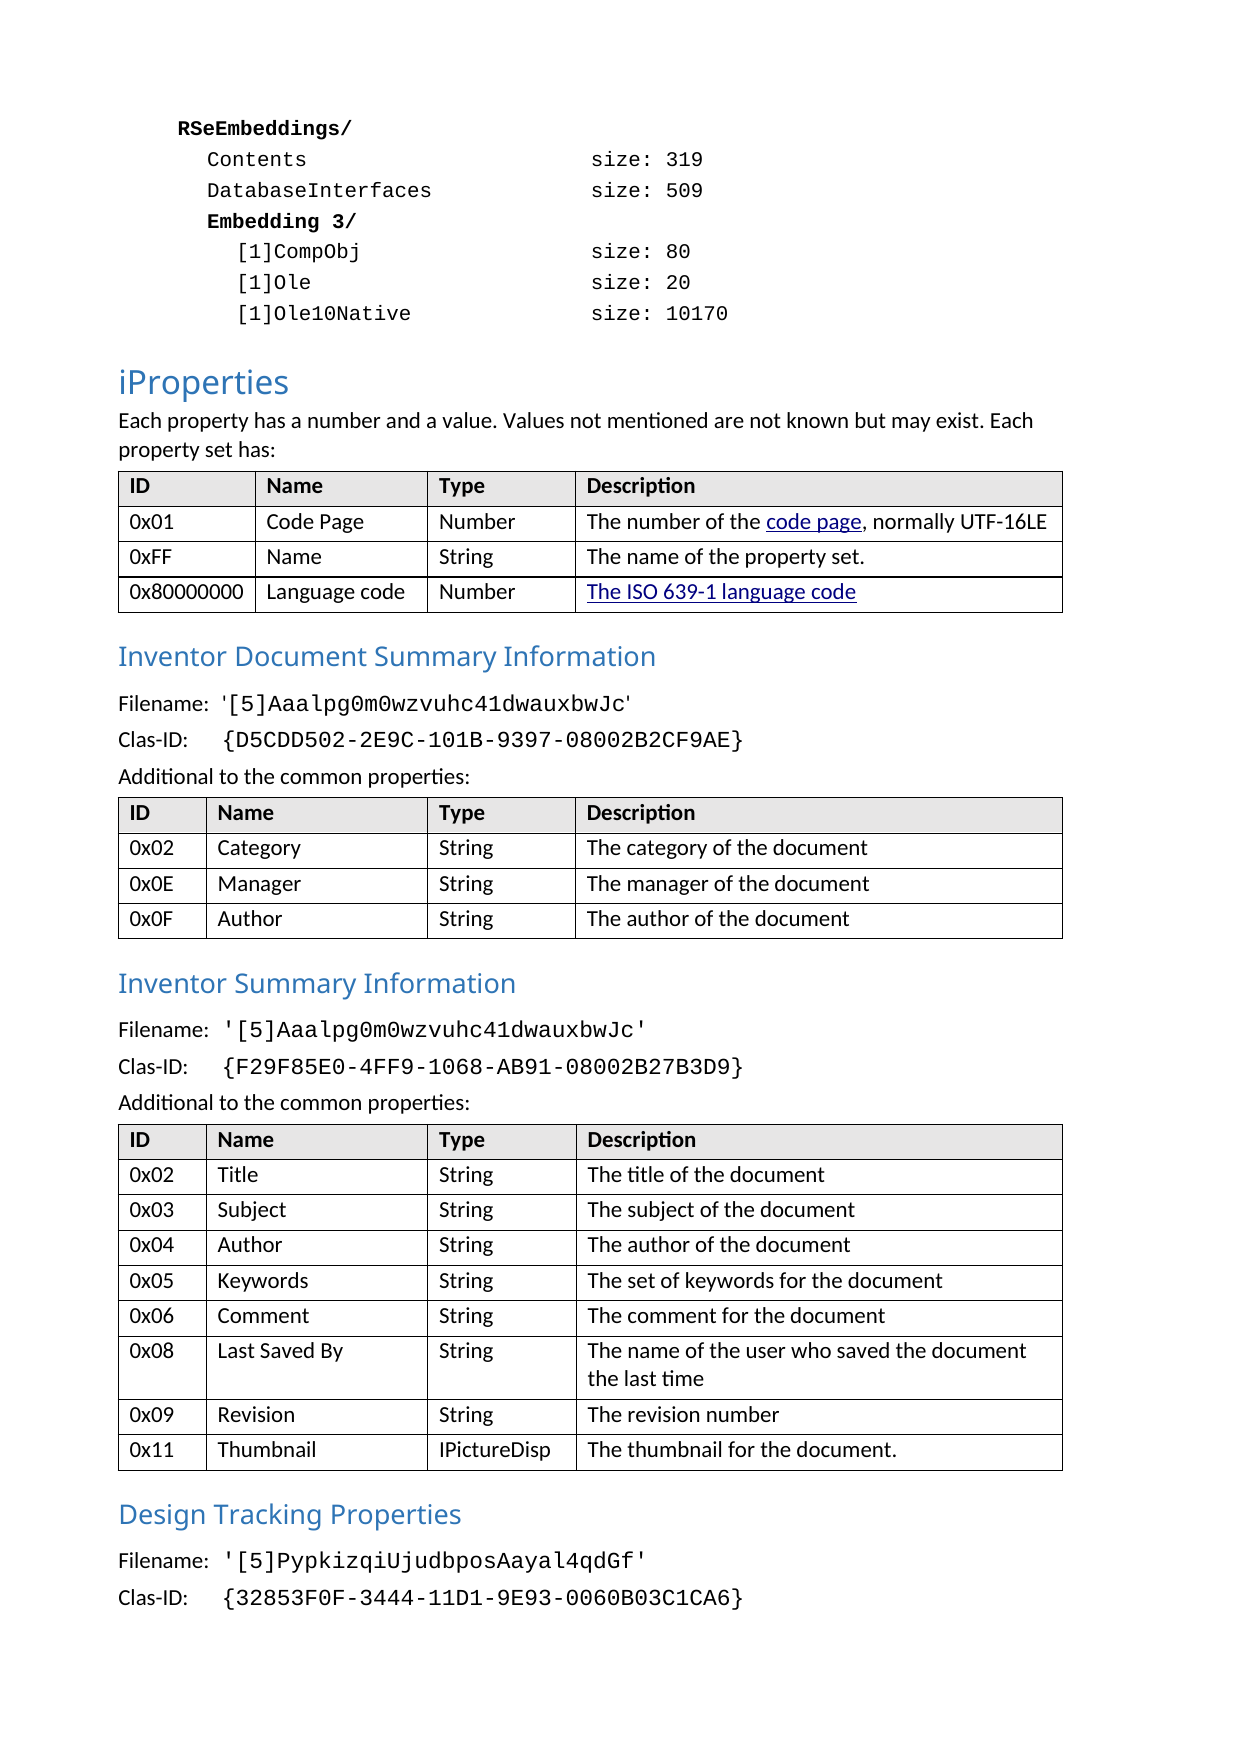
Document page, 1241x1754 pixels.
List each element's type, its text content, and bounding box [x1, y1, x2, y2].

table_cell 0xFF [119, 542, 255, 576]
text Additional to the common properties: [118, 1088, 1063, 1116]
subtitle Inventor Document Summary Information [118, 638, 1063, 675]
table_cell String [428, 1337, 576, 1399]
table_cell Thumbnail [207, 1435, 427, 1469]
table_cell Code Page [256, 507, 427, 541]
text Contents size: 319 [118, 149, 1063, 173]
table_cell The name of the user who saved the document the last time [577, 1337, 1062, 1399]
table_cell The set of keywords for the document [577, 1266, 1062, 1300]
table_cell Subject [207, 1195, 427, 1229]
table_cell 0x0E [119, 869, 206, 903]
table_cell The name of the property set. [576, 542, 1062, 576]
table_cell The comment for the document [577, 1301, 1062, 1336]
table_cell 0x03 [119, 1195, 206, 1229]
table_header Type [428, 472, 575, 506]
table_cell Category [207, 834, 427, 868]
text Filename: '[5]Aaalpg0m0wzvuhc41dwauxbwJc' [118, 1015, 1063, 1044]
table_cell The thumbnail for the document. [577, 1435, 1062, 1469]
table_header Name [256, 472, 427, 506]
table_cell Language code [256, 578, 427, 612]
table_header Name [207, 1125, 427, 1159]
text DatabaseInterfaces size: 509 [118, 180, 1063, 203]
table_cell IPictureDisp [428, 1435, 576, 1469]
subtitle iProperties [118, 359, 1063, 404]
table_cell Number [428, 507, 575, 541]
table_cell Author [207, 904, 427, 938]
table_cell The manager of the document [576, 869, 1062, 903]
table_header ID [119, 472, 255, 506]
table_cell The title of the document [577, 1160, 1062, 1194]
table_cell Last Saved By [207, 1337, 427, 1399]
table_cell String [428, 834, 575, 868]
table_cell String [428, 1301, 576, 1336]
text Filename: '[5]Aaalpg0m0wzvuhc41dwauxbwJc' [118, 689, 1063, 718]
table_header Description [576, 798, 1062, 832]
table_cell Number [428, 578, 575, 612]
subtitle Inventor Summary Information [118, 964, 1063, 1001]
table_cell Name [256, 542, 427, 576]
table_cell String [428, 1266, 576, 1300]
text Clas-ID: {F29F85E0-4FF9-1068-AB91-08002B27B3D9} [118, 1052, 1063, 1081]
table_cell 0x09 [119, 1400, 206, 1434]
table_cell Author [207, 1231, 427, 1265]
text RSeEmbeddings/ [118, 118, 1063, 142]
table_header Type [428, 1125, 576, 1159]
table_cell 0x0F [119, 904, 206, 938]
table_cell 0x02 [119, 1160, 206, 1194]
table_header Name [207, 798, 427, 832]
text Each property has a number and a value. Values not mentioned are not known but may exist. Each property set has: [118, 406, 1063, 463]
table_cell 0x04 [119, 1231, 206, 1265]
text [1]Ole10Native size: 10170 [118, 303, 1063, 327]
table_cell Keywords [207, 1266, 427, 1300]
table_cell 0x08 [119, 1337, 206, 1399]
table_cell 0x06 [119, 1301, 206, 1336]
table_cell The subject of the document [577, 1195, 1062, 1229]
table_header ID [119, 1125, 206, 1159]
text [1]CompObj size: 80 [118, 241, 1063, 265]
table_cell 0x02 [119, 834, 206, 868]
subtitle Design Tracking Properties [118, 1496, 1063, 1532]
table_cell The category of the document [576, 834, 1062, 868]
text Filename: '[5]PypkizqiUjudbposAayal4qdGf' [118, 1546, 1063, 1576]
table_cell String [428, 1195, 576, 1229]
table_cell 0x05 [119, 1266, 206, 1300]
table_cell String [428, 542, 575, 576]
table_cell 0x80000000 [119, 578, 255, 612]
text [1]Ole size: 20 [118, 272, 1063, 296]
table_header Type [428, 798, 575, 832]
table_cell 0x11 [119, 1435, 206, 1469]
text Clas-ID: {D5CDD502-2E9C-101B-9397-08002B2CF9AE} [118, 725, 1063, 754]
text Embedding 3/ [118, 211, 1063, 234]
table_cell String [428, 1400, 576, 1434]
table_cell Title [207, 1160, 427, 1194]
table_cell Revision [207, 1400, 427, 1434]
table_cell 0x01 [119, 507, 255, 541]
table_cell String [428, 1160, 576, 1194]
text Clas-ID: {32853F0F-3444-11D1-9E93-0060B03C1CA6} [118, 1583, 1063, 1612]
table_cell The author of the document [577, 1231, 1062, 1265]
table_cell String [428, 1231, 576, 1265]
text Additional to the common properties: [118, 762, 1063, 790]
table_cell Comment [207, 1301, 427, 1336]
table_header Description [577, 1125, 1062, 1159]
table_cell The ISO 639-1 language code [576, 578, 1062, 612]
table_header Description [576, 472, 1062, 506]
table_cell The revision number [577, 1400, 1062, 1434]
table_cell String [428, 869, 575, 903]
table_cell String [428, 904, 575, 938]
table_header ID [119, 798, 206, 832]
table_cell The author of the document [576, 904, 1062, 938]
table_cell Manager [207, 869, 427, 903]
table_cell The number of the code page, normally UTF-16LE [576, 507, 1062, 541]
